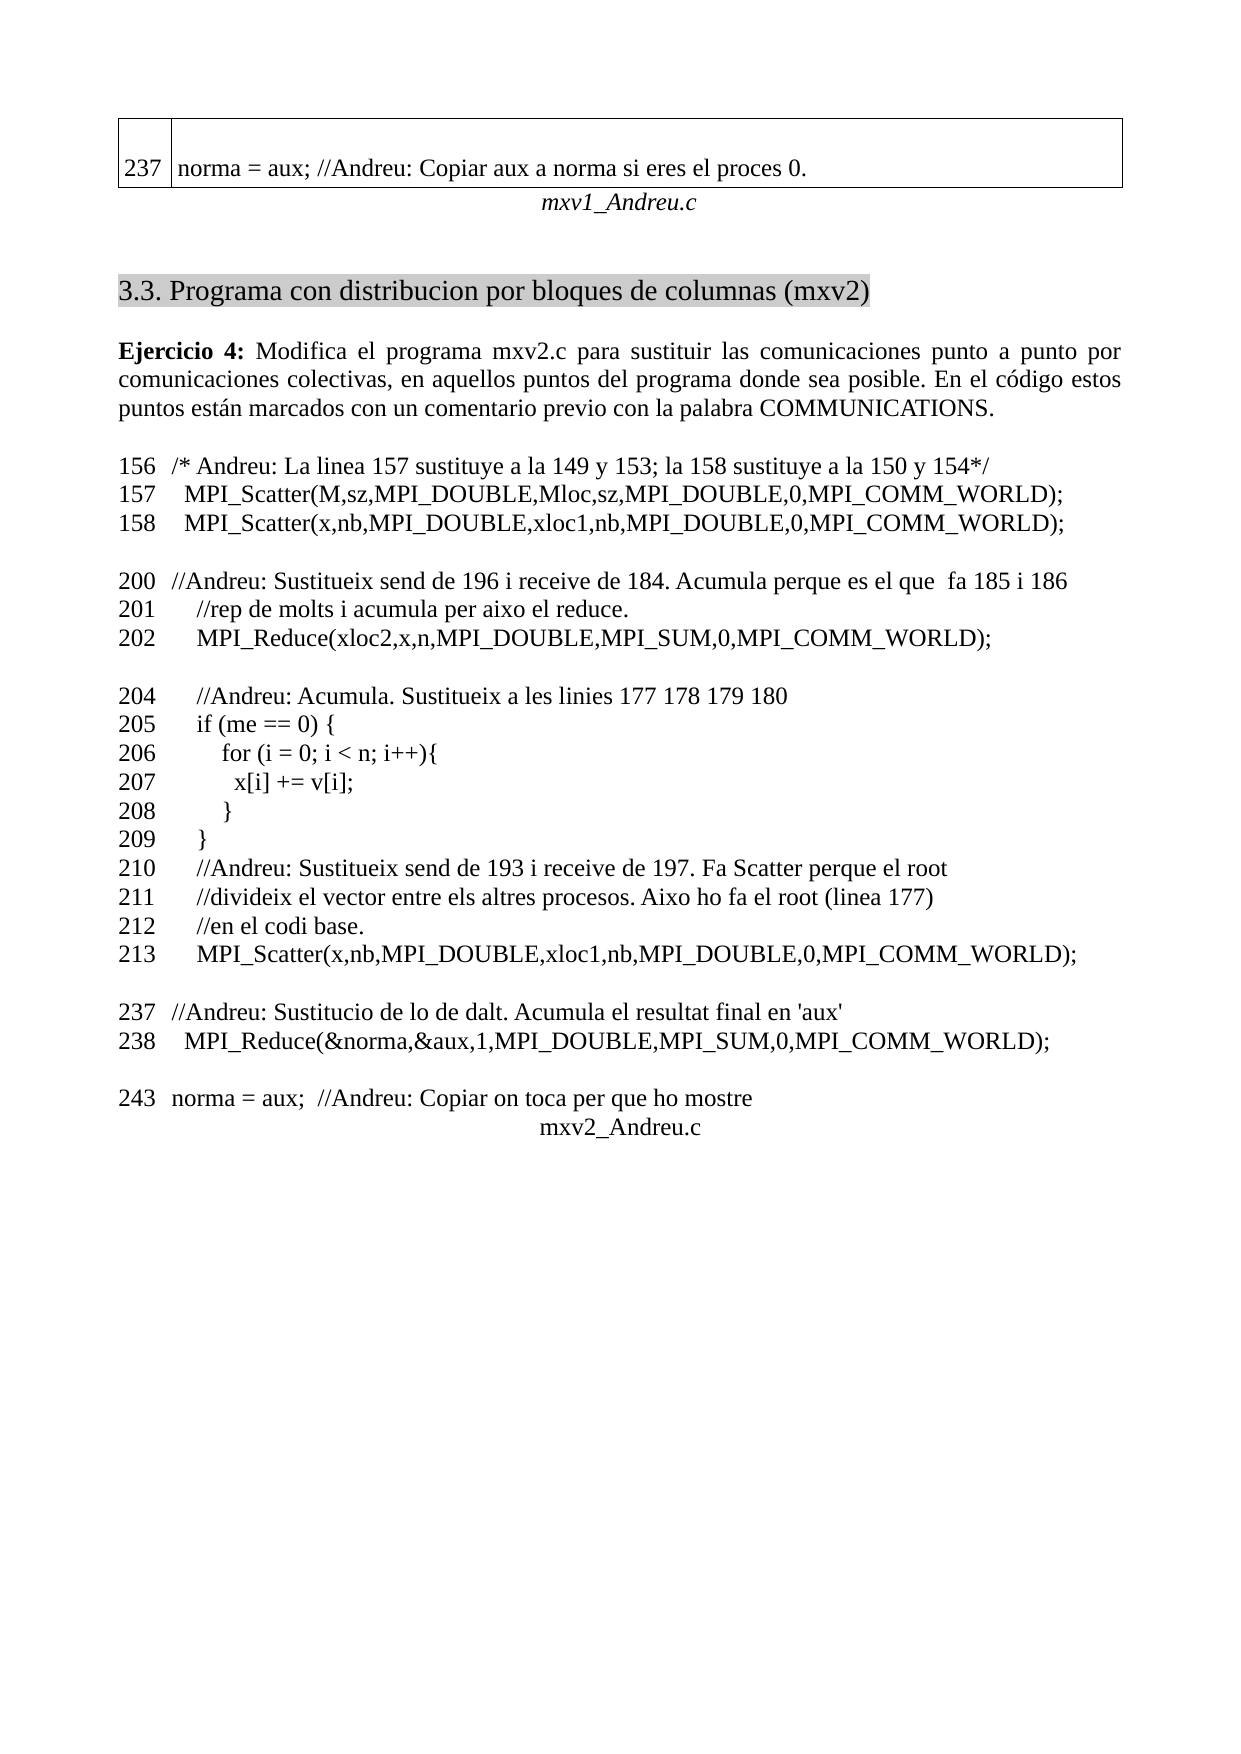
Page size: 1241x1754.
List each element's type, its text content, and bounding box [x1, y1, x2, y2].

table_header norma = aux; //Andreu: Copiar aux a norma si eres el proces 0. [172, 119, 1122, 187]
text mxv2_Andreu.c [118, 1112, 1122, 1141]
table_header /* Andreu: La linea 157 sustituye a la 149 y 153; la 158 sustituye a la 150 y 154*/ MPI_Scatter(M,sz,MPI_DOUBLE,Mloc,sz,MPI_DOUBLE,0,MPI_COMM_WORLD); MPI_Scatter(x,nb,MPI_DOUBLE,xloc1,nb,MPI_DOUBLE,0,MPI_COMM_WORLD); //Andreu: Sustitueix send de 196 i receive de 184. Acumula perque es el que fa 185 i 186 //rep de molts i acumula per aixo el reduce. MPI_Reduce(xloc2,x,n,MPI_DOUBLE,MPI_SUM,0,MPI_COMM_WORLD); //Andreu: Acumula. Sustitueix a les linies 177 178 179 180 if (me == 0) { for (i = 0; i < n; i++){ x[i] += v[i]; } } //Andreu: Sustitueix send de 193 i receive de 197. Fa Scatter perque el root //divideix el vector entre els altres procesos. Aixo ho fa el root (linea 177) //en el codi base. MPI_Scatter(x,nb,MPI_DOUBLE,xloc1,nb,MPI_DOUBLE,0,MPI_COMM_WORLD); //Andreu: Sustitucio de lo de dalt. Acumula el resultat final en 'aux' MPI_Reduce(&norma,&aux,1,MPI_DOUBLE,MPI_SUM,0,MPI_COMM_WORLD); norma = aux; //Andreu: Copiar on toca per que ho mostre [171, 451, 1122, 1112]
text 3.3. Programa con distribucion por bloques de columnas (mxv2) [118, 273, 1122, 307]
table_header 237 [119, 119, 171, 187]
table_header 156 157 158 200 201 202 204 205 206 207 208 209 210 211 212 213 237 238 243 [118, 451, 171, 1112]
text Ejercicio 4: Modifica el programa mxv2.c para sustituir las comunicaciones punto a punto por comunicaciones colectivas, en aquellos puntos del programa donde sea posible. En el código estos puntos están marcados con un comentario previo con la palabra COMMUNICATIONS. [118, 336, 1122, 422]
text mxv1_Andreu.c [118, 188, 1122, 216]
